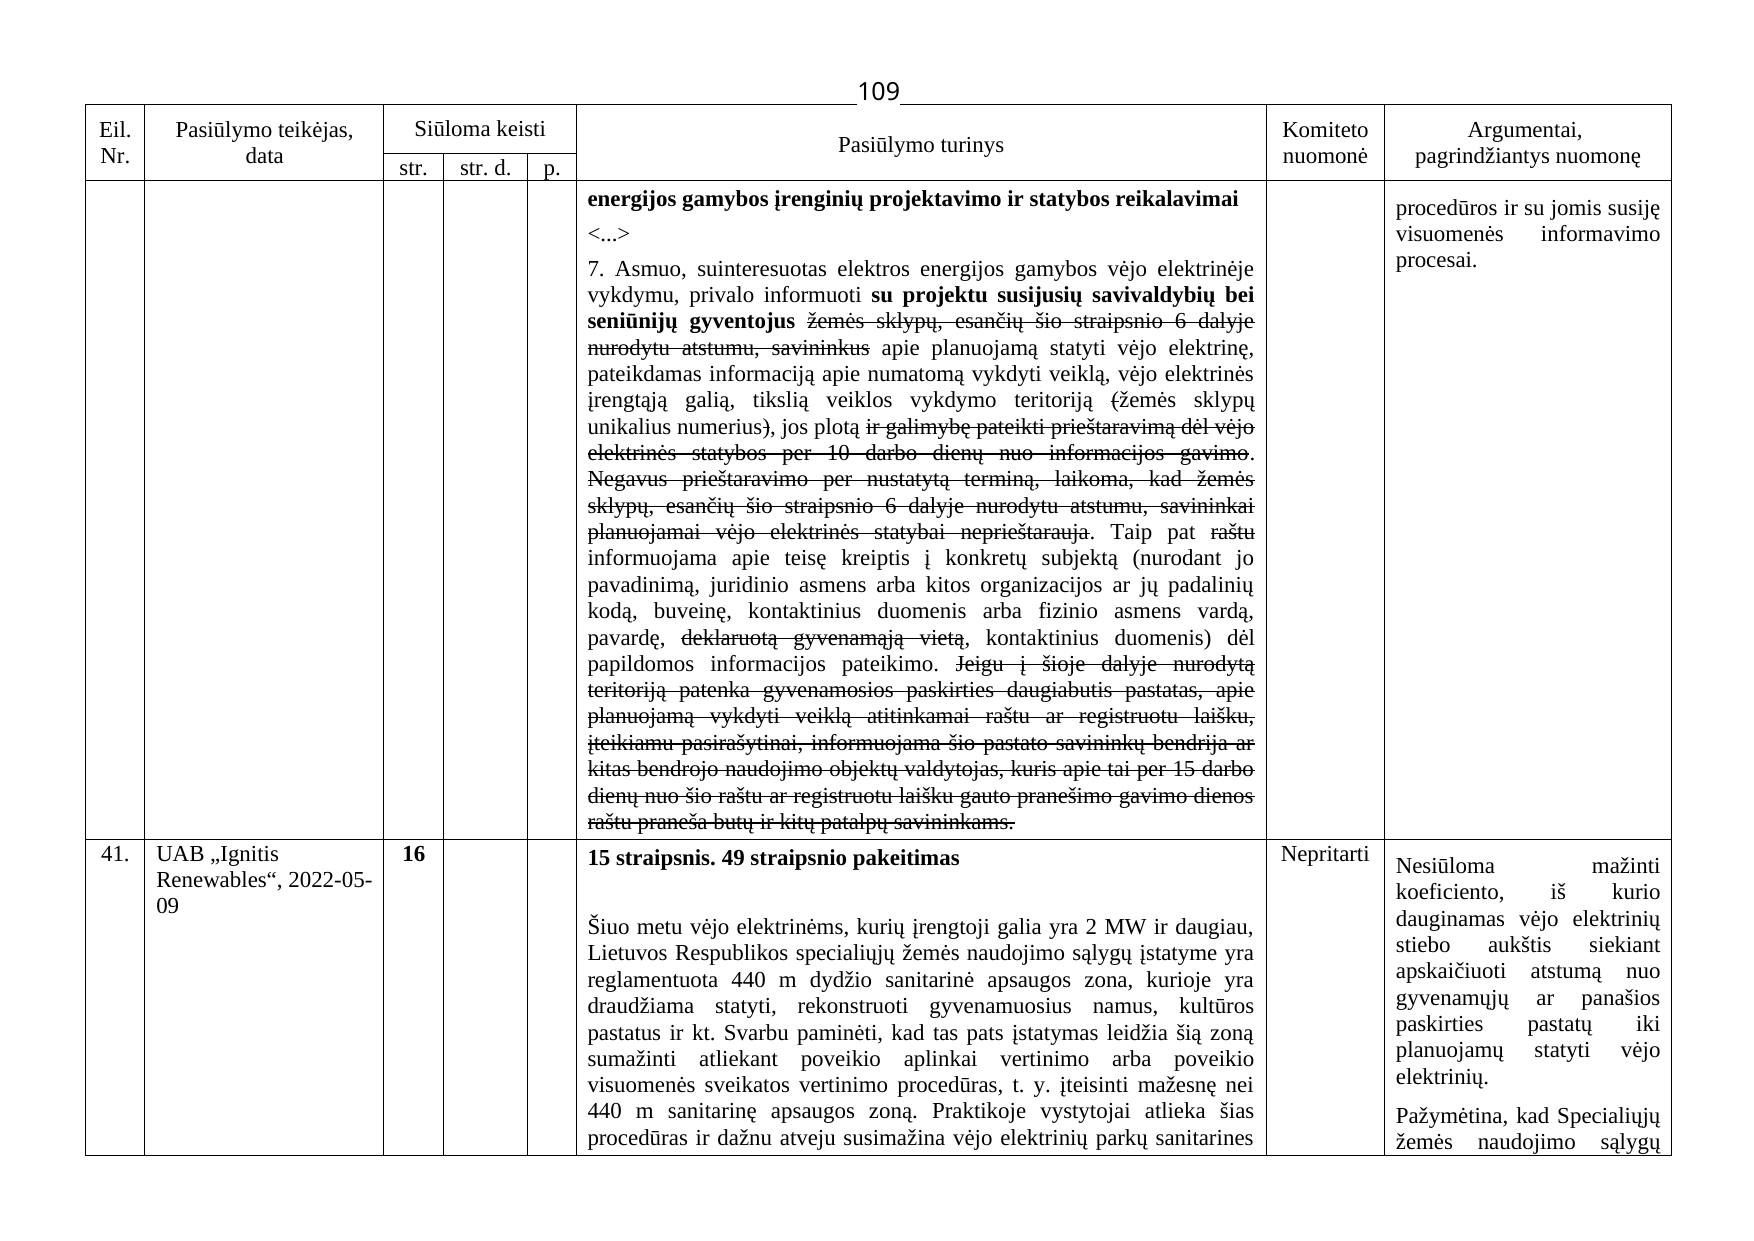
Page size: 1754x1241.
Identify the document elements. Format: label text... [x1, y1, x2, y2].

table_cell 41. [86, 840, 144, 1154]
table_cell procedūros ir su jomis susiję visuomenės informavimo procesai. [1385, 181, 1671, 838]
table_cell 16 [384, 840, 443, 1154]
table_cell [444, 840, 527, 1154]
table_header Siūloma keisti [384, 105, 576, 153]
table_cell Nepritarti [1267, 840, 1384, 1154]
table_cell [86, 181, 144, 838]
table_header Pasiūlymo teikėjas, data [145, 105, 383, 180]
table_cell [528, 840, 576, 1154]
table_cell str. [384, 154, 443, 180]
table_cell Nesiūloma mažinti koeficiento, iš kurio dauginamas vėjo elektrinių stiebo aukštis siekiant apskaičiuoti atstumą nuo gyvenamųjų ar panašios paskirties pastatų iki planuojamų statyti vėjo elektrinių. Pažymėtina, kad Specialiųjų žemės naudojimo sąlygų [1385, 840, 1671, 1154]
table_cell str. d. [444, 154, 527, 180]
table_cell UAB „Ignitis Renewables“, 2022-05-09 [145, 840, 383, 1154]
table_cell p. [528, 154, 576, 180]
table_cell energijos gamybos įrenginių projektavimo ir statybos reikalavimai <...> 7. Asmuo, suinteresuotas elektros energijos gamybos vėjo elektrinėje vykdymu, privalo informuoti su projektu susijusių savivaldybių bei seniūnijų gyventojus žemės sklypų, esančių šio straipsnio 6 dalyje nurodytu atstumu, savininkus apie planuojamą statyti vėjo elektrinę, pateikdamas informaciją apie numatomą vykdyti veiklą, vėjo elektrinės įrengtąją galią, tikslią veiklos vykdymo teritoriją (žemės sklypų unikalius numerius), jos plotą ir galimybę pateikti prieštaravimą dėl vėjo elektrinės statybos per 10 darbo dienų nuo informacijos gavimo. Negavus prieštaravimo per nustatytą terminą, laikoma, kad žemės sklypų, esančių šio straipsnio 6 dalyje nurodytu atstumu, savininkai planuojamai vėjo elektrinės statybai neprieštarauja. Taip pat raštu informuojama apie teisę kreiptis į konkretų subjektą (nurodant jo pavadinimą, juridinio asmens arba kitos organizacijos ar jų padalinių kodą, buveinę, kontaktinius duomenis arba fizinio asmens vardą, pavardę, deklaruotą gyvenamąją vietą, kontaktinius duomenis) dėl papildomos informacijos pateikimo. Jeigu į šioje dalyje nurodytą teritoriją patenka gyvenamosios paskirties daugiabutis pastatas, apie planuojamą vykdyti veiklą atitinkamai raštu ar registruotu laišku, įteikiamu pasirašytinai, informuojama šio pastato savininkų bendrija ar kitas bendrojo naudojimo objektų valdytojas, kuris apie tai per 15 darbo dienų nuo šio raštu ar registruotu laišku gauto pranešimo gavimo dienos raštu praneša butų ir kitų patalpų savininkams. [577, 181, 1266, 838]
table_header Eil. Nr. [86, 105, 144, 180]
table_cell [444, 181, 527, 838]
table_cell 15 straipsnis. 49 straipsnio pakeitimas Šiuo metu vėjo elektrinėms, kurių įrengtoji galia yra 2 MW ir daugiau, Lietuvos Respublikos specialiųjų žemės naudojimo sąlygų įstatyme yra reglamentuota 440 m dydžio sanitarinė apsaugos zona, kurioje yra draudžiama statyti, rekonstruoti gyvenamuosius namus, kultūros pastatus ir kt. Svarbu paminėti, kad tas pats įstatymas leidžia šią zoną sumažinti atliekant poveikio aplinkai vertinimo arba poveikio visuomenės sveikatos vertinimo procedūras, t. y. įteisinti mažesnę nei 440 m sanitarinę apsaugos zoną. Praktikoje vystytojai atlieka šias procedūras ir dažnu atveju susimažina vėjo elektrinių parkų sanitarines [577, 840, 1266, 1154]
table_header Pasiūlymo turinys [577, 105, 1266, 180]
table_header Argumentai, pagrindžiantys nuomonę [1385, 105, 1671, 180]
table_cell [384, 181, 443, 838]
table_cell [145, 181, 383, 838]
table_cell [1267, 181, 1384, 838]
table_header Komiteto nuomonė [1267, 105, 1384, 180]
table_cell [528, 181, 576, 838]
